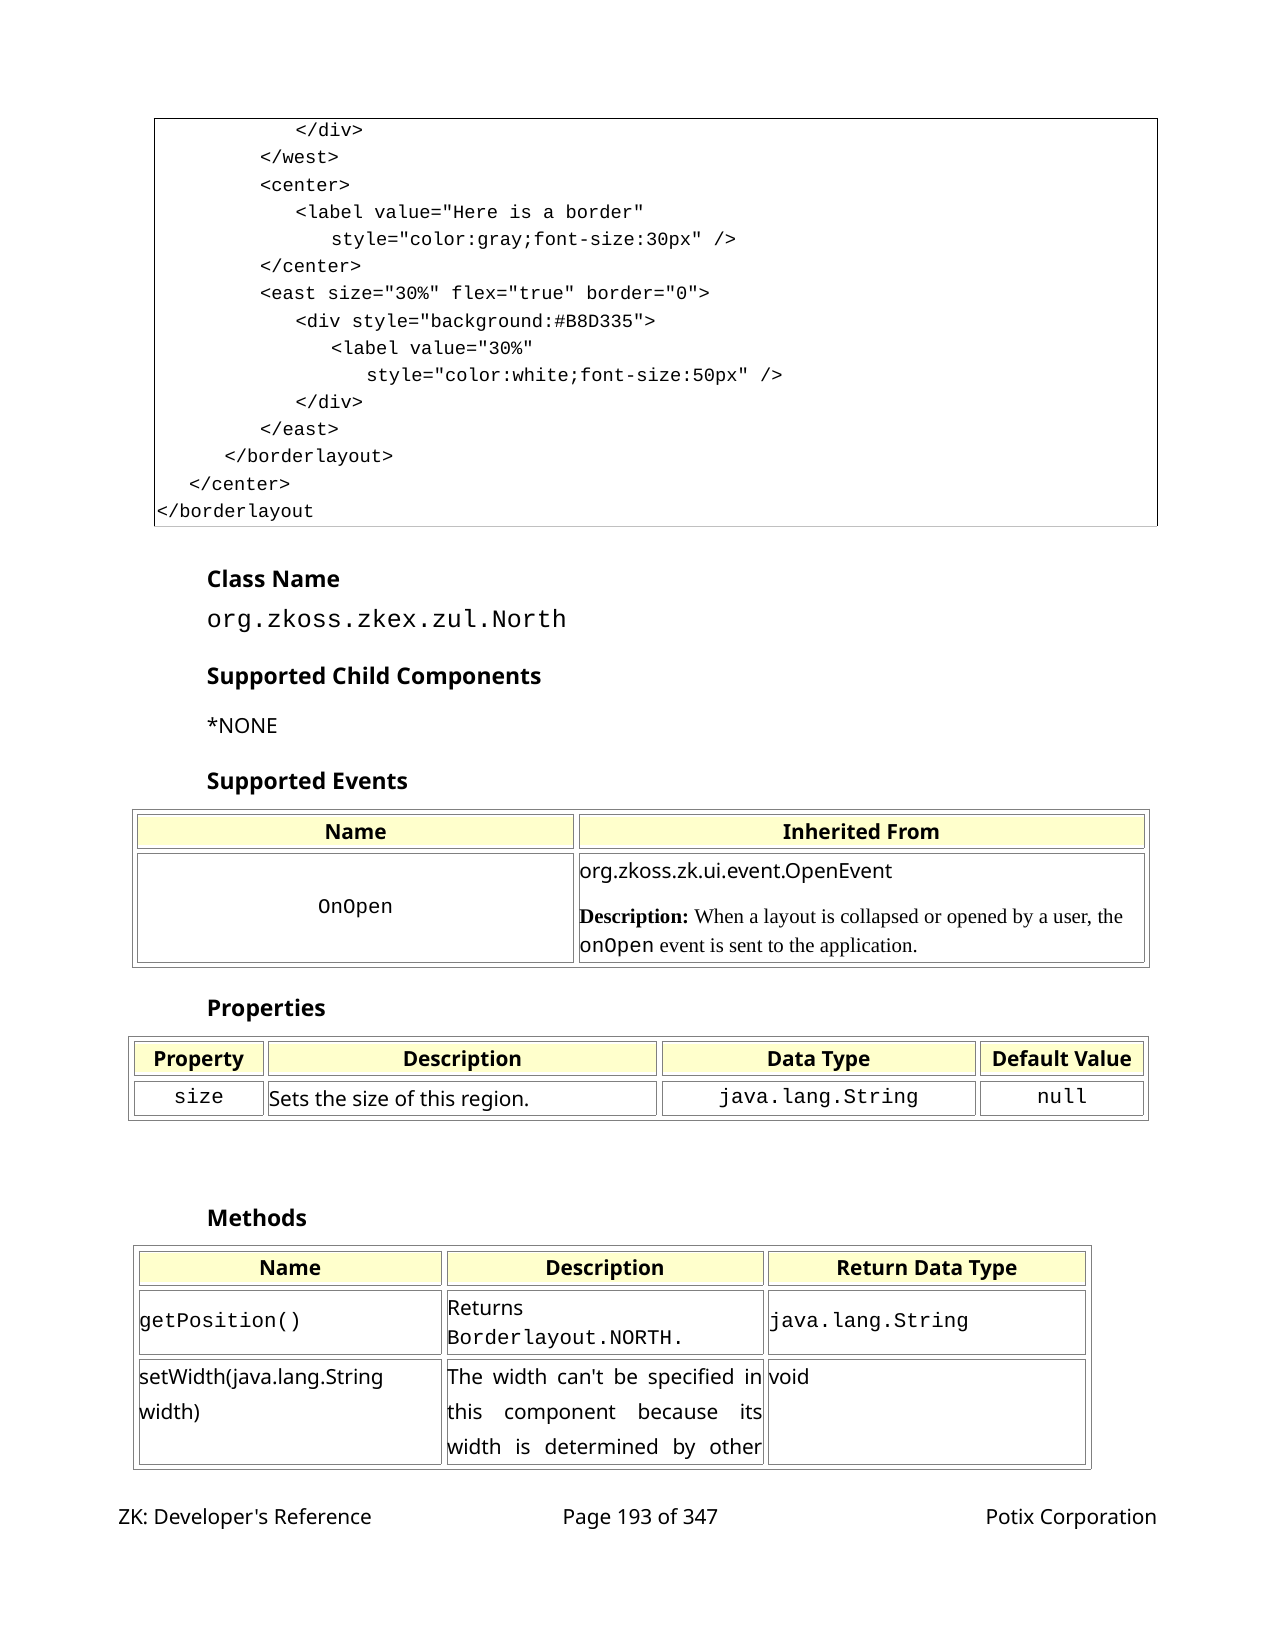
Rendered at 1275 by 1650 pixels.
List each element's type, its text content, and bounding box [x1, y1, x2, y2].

table_cell The width can't be specified in this component because its width is determined by other [444, 1354, 766, 1463]
text *NONE [207, 711, 1157, 740]
table_header Default Value [978, 1037, 1146, 1075]
subtitle Supported Events [207, 765, 1157, 796]
text </east> [155, 417, 1157, 441]
text </borderlayout [155, 499, 1157, 526]
text org.zkoss.zkex.zul.North [207, 606, 1157, 634]
table_cell java.lang.String [766, 1285, 1088, 1353]
text style="color:white;font-size:50px" /> [155, 363, 1157, 387]
text <div style="background:#B8D335"> [155, 308, 1157, 333]
table_cell size [131, 1075, 266, 1115]
table_header Data Type [659, 1037, 978, 1075]
table_header Description [444, 1246, 766, 1285]
subtitle Class Name [207, 563, 1157, 594]
table_header Name [136, 1246, 444, 1285]
table_header Return Data Type [766, 1246, 1088, 1285]
text </west> [155, 145, 1157, 169]
text <east size="30%" flex="true" border="0"> [155, 281, 1157, 306]
table_header Name [134, 810, 576, 848]
text style="color:gray;font-size:30px" /> [155, 227, 1157, 251]
subtitle Supported Child Components [207, 659, 1157, 691]
table_cell java.lang.String [659, 1075, 978, 1115]
table_cell OnOpen [134, 848, 576, 962]
table_cell Sets the size of this region. [266, 1075, 659, 1115]
table_cell Returns Borderlayout.NORTH. [444, 1285, 766, 1353]
table_cell null [978, 1075, 1146, 1115]
text </borderlayout> [155, 444, 1157, 469]
text </center> [155, 254, 1157, 278]
table_header Inherited From [576, 810, 1147, 848]
table_cell setWidth(java.lang.String width) [136, 1354, 444, 1463]
text </div> [155, 119, 1157, 142]
text <label value="30%" [155, 336, 1157, 360]
table_cell getPosition() [136, 1285, 444, 1353]
table_cell org.zkoss.zk.ui.event.OpenEvent Description: When a layout is collapsed or opened by a user, the onOpen event is sent to the application. [576, 848, 1147, 962]
table_header Description [266, 1037, 659, 1075]
text <label value="Here is a border" [155, 200, 1157, 224]
subtitle Methods [207, 1201, 1157, 1233]
text </center> [155, 472, 1157, 496]
subtitle Properties [207, 992, 1157, 1023]
table_cell void [766, 1354, 1088, 1463]
text <center> [155, 172, 1157, 197]
text </div> [155, 390, 1157, 414]
table_header Property [131, 1037, 266, 1075]
